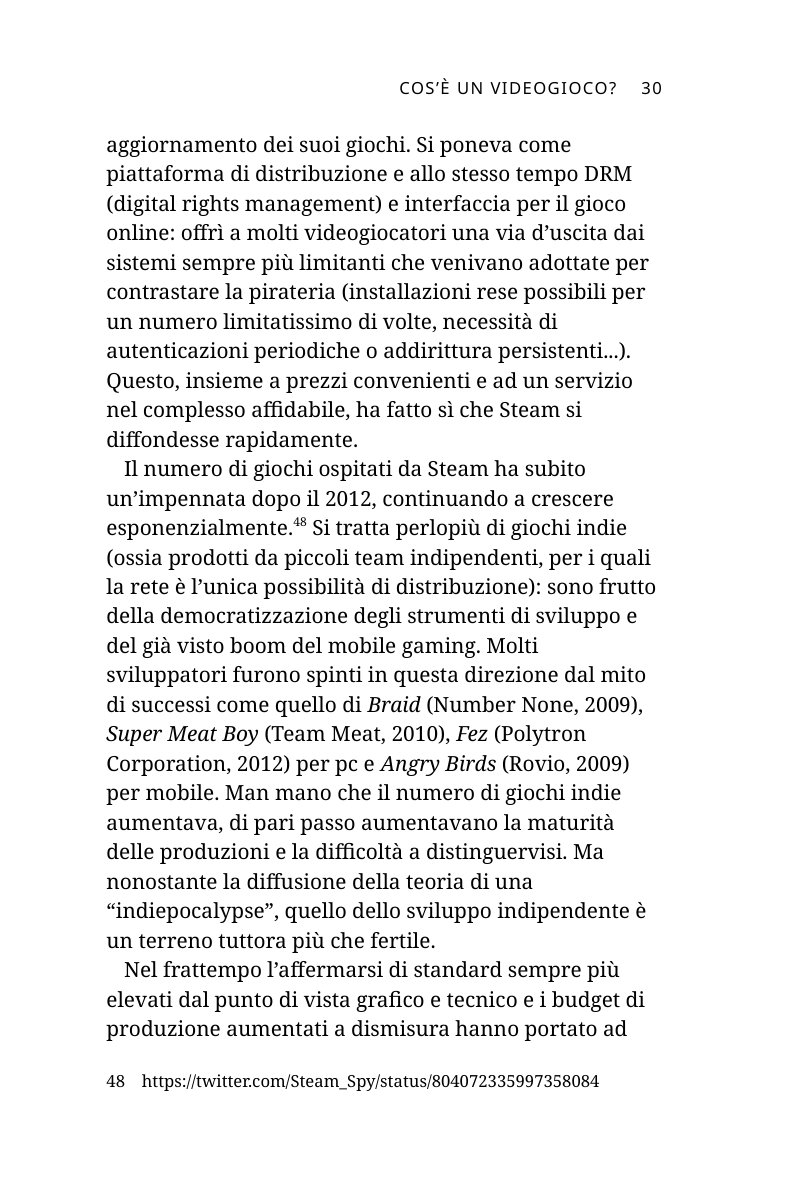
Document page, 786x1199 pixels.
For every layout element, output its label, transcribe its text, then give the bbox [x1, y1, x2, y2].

text https://twitter.com/Steam_Spy/status/804072335997358084 [106, 1070, 661, 1093]
text aggiornamento dei suoi giochi. Si poneva come piattaforma di distribuzione e allo stesso tempo DRM (digital rights management) e interfaccia per il gioco online: offrì a molti videogiocatori una via d’uscita dai sistemi sempre più limitanti che venivano adottate per contrastare la pirateria (installazioni rese possibili per un numero limitatissimo di volte, necessità di autenticazioni periodiche o addirittura persistenti...). Questo, insieme a prezzi convenienti e ad un servizio nel complesso affidabile, ha fatto sì che Steam si diffondesse rapidamente. [106, 129, 661, 453]
text Il numero di giochi ospitati da Steam ha subito un’impennata dopo il 2012, continuando a crescere esponenzialmente. Si tratta perlopiù di giochi indie (ossia prodotti da piccoli team indipendenti, per i quali la rete è l’unica possibilità di distribuzione): sono frutto della democratizzazione degli strumenti di sviluppo e del già visto boom del mobile gaming. Molti sviluppatori furono spinti in questa direzione dal mito di successi come quello di Braid (Number None, 2009), Super Meat Boy (Team Meat, 2010), Fez (Polytron Corporation, 2012) per pc e Angry Birds (Rovio, 2009) per mobile. Man mano che il numero di giochi indie aumentava, di pari passo aumentavano la maturità delle produzioni e la difficoltà a distinguervisi. Ma nonostante la diffusione della teoria di una “indiepocalypse”, quello dello sviluppo indipendente è un terreno tuttora più che fertile. [106, 453, 661, 954]
text Nel frattempo l’affermarsi di standard sempre più elevati dal punto di vista grafico e tecnico e i budget di produzione aumentati a dismisura hanno portato ad [106, 954, 661, 1043]
